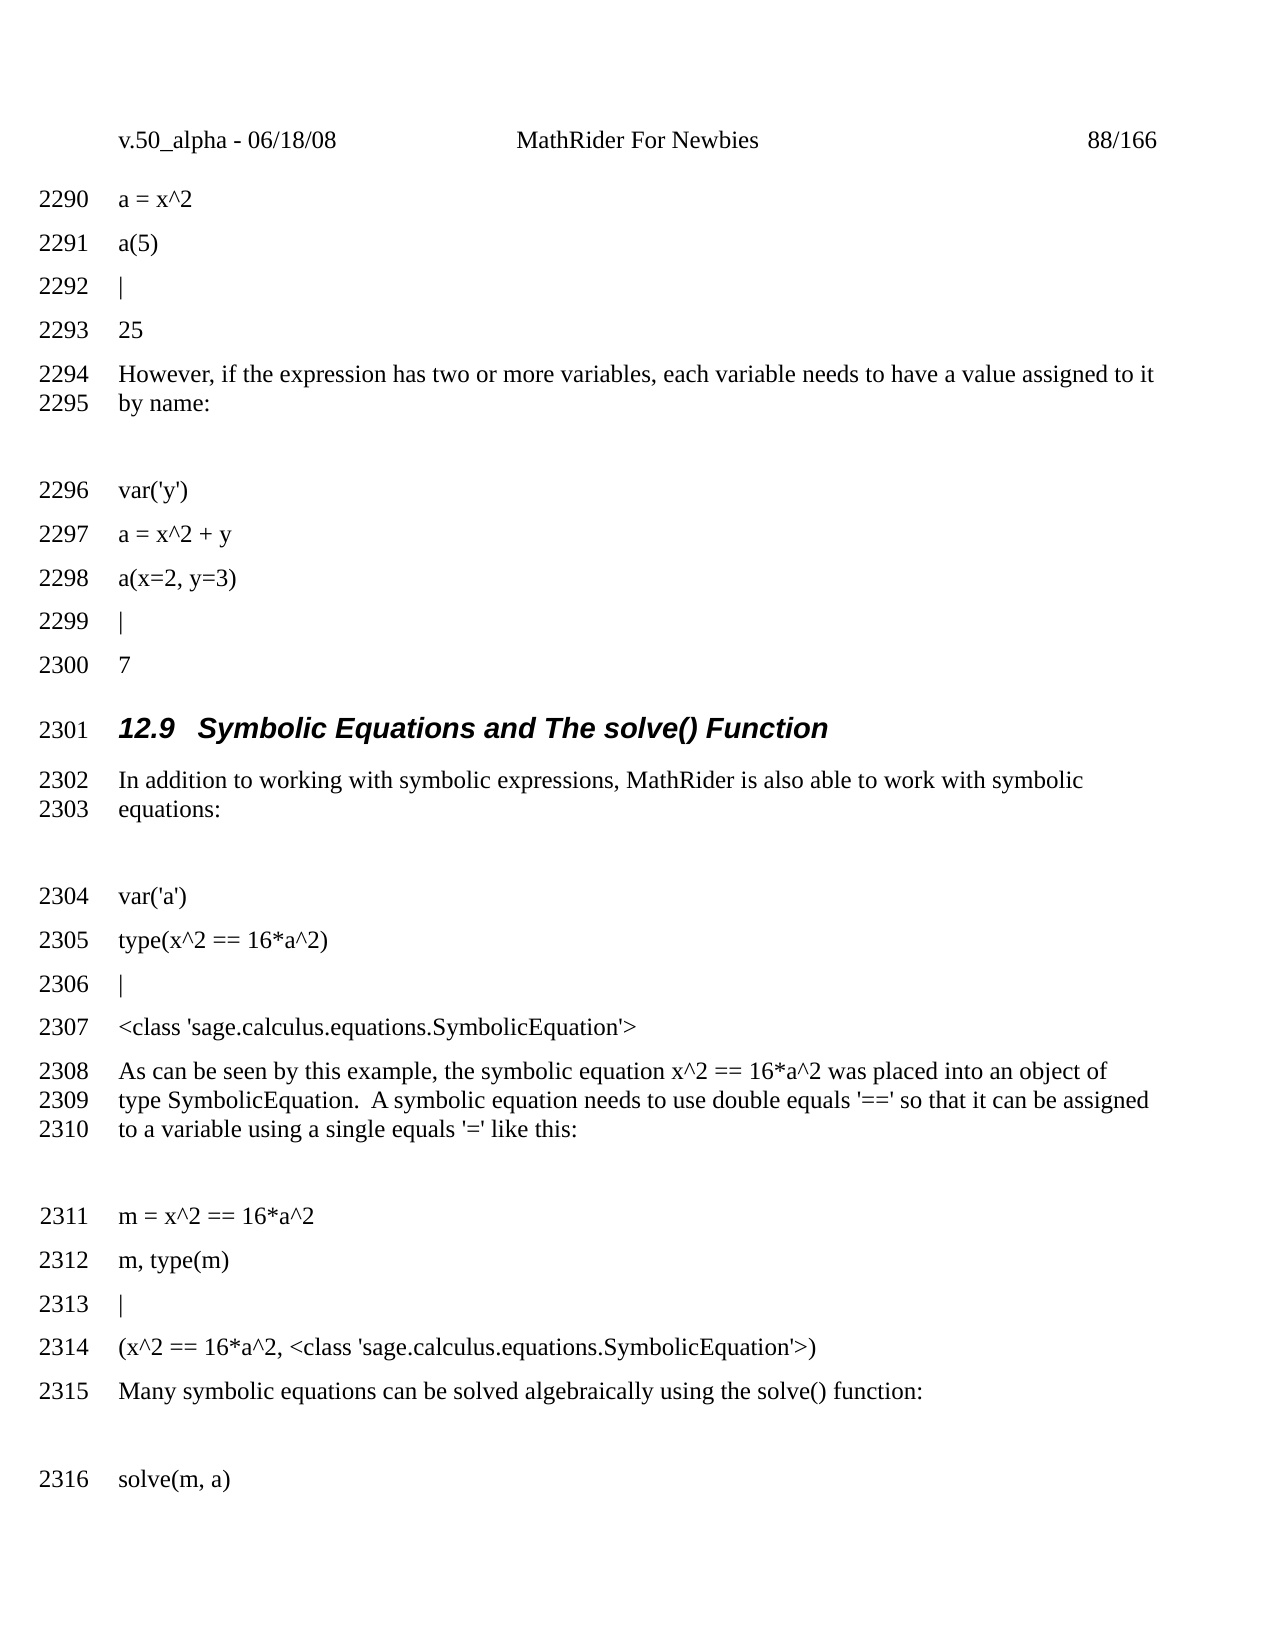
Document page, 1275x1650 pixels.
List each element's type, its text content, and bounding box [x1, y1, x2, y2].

text Many symbolic equations can be solved algebraically using the solve() function: [118, 1376, 1157, 1405]
text However, if the expression has two or more variables, each variable needs to have a value assigned to it by name: [118, 359, 1157, 416]
text | [118, 271, 1157, 300]
text | [118, 606, 1157, 635]
text type(x^2 == 16*a^2) [118, 925, 1157, 954]
text In addition to working with symbolic expressions, MathRider is also able to work with symbolic equations: [118, 765, 1157, 822]
text var('a') [118, 881, 1157, 910]
text a = x^2 + y [118, 519, 1157, 548]
text | [118, 1289, 1157, 1317]
text a(5) [118, 228, 1157, 256]
text solve(m, a) [118, 1464, 1157, 1492]
text (x^2 == 16*a^2, <class 'sage.calculus.equations.SymbolicEquation'>) [118, 1332, 1157, 1361]
text As can be seen by this example, the symbolic equation x^2 == 16*a^2 was placed into an object of type SymbolicEquation. A symbolic equation needs to use double equals '==' so that it can be assigned to a variable using a single equals '=' like this: [118, 1056, 1157, 1142]
text | [118, 969, 1157, 997]
text var('y') [118, 475, 1157, 504]
subtitle Symbolic Equations and The solve() Function [118, 711, 1157, 745]
text 7 [118, 650, 1157, 679]
text <class 'sage.calculus.equations.SymbolicEquation'> [118, 1012, 1157, 1041]
text 25 [118, 315, 1157, 344]
text a(x=2, y=3) [118, 563, 1157, 591]
text a = x^2 [118, 184, 1157, 213]
text m = x^2 == 16*a^2 [118, 1201, 1157, 1230]
text m, type(m) [118, 1245, 1157, 1274]
